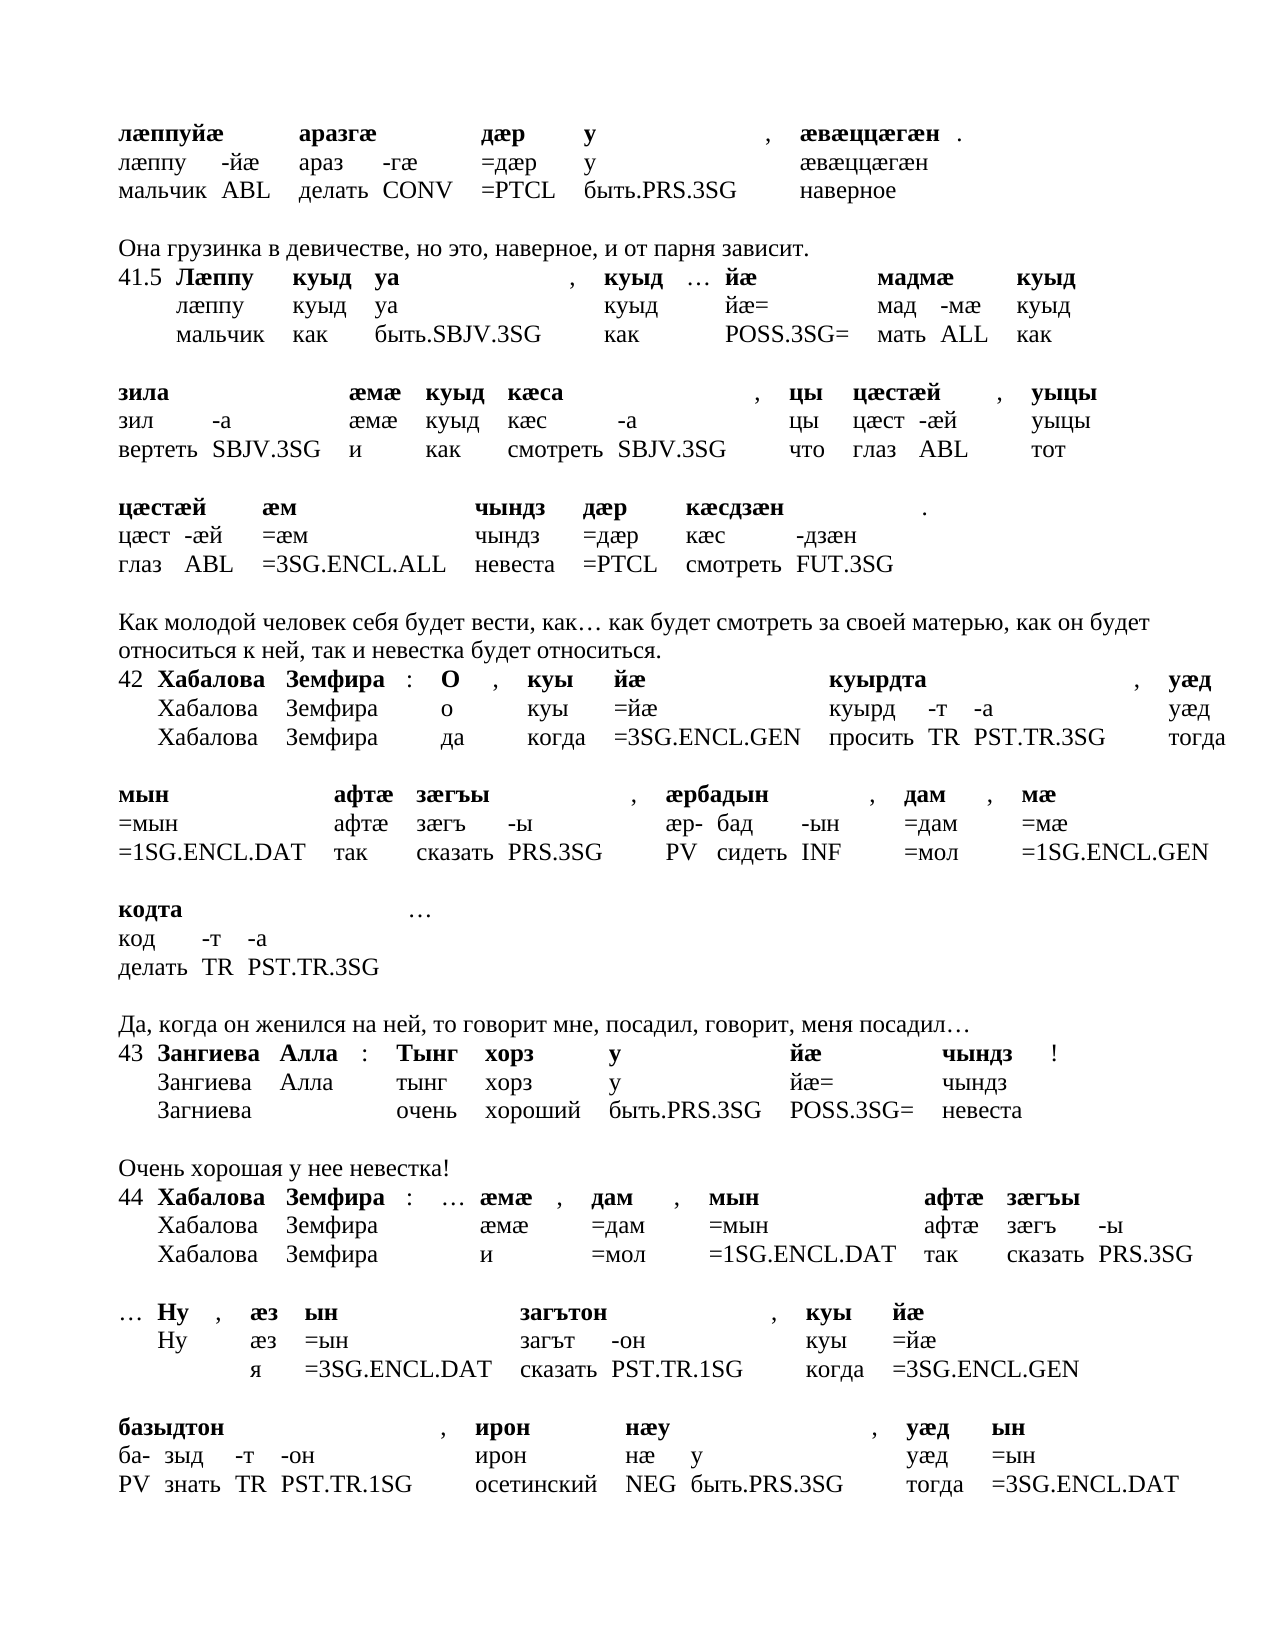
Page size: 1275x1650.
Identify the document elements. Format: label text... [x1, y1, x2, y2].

text у [608, 1038, 776, 1067]
text : [361, 1038, 382, 1067]
text … [118, 1297, 143, 1326]
text , [215, 1297, 236, 1326]
text о [441, 693, 464, 722]
text æвæццæгæн [799, 118, 942, 147]
text дæр [481, 118, 570, 147]
text æвæццæгæн [799, 147, 928, 176]
text цæстæй [853, 377, 983, 406]
text PST.TR.3SG [974, 722, 1106, 751]
text -æй [184, 521, 234, 549]
text очень [396, 1096, 457, 1124]
text делать [299, 176, 368, 204]
text наверное [799, 176, 928, 204]
text йæ [613, 664, 815, 693]
text =3SG.ENCL.ALL [262, 549, 447, 578]
text -а [247, 923, 379, 952]
text ирон [475, 1441, 597, 1469]
text тот [1031, 434, 1091, 463]
text , [771, 1297, 792, 1326]
text INF [801, 837, 842, 866]
text Земфира [286, 1182, 392, 1211]
text ALL [940, 319, 989, 348]
text , [674, 1182, 695, 1211]
text Хабалова [157, 693, 258, 722]
text , [440, 1412, 461, 1441]
text Земфира [286, 664, 392, 693]
text сидеть [717, 837, 787, 866]
text =йæ [892, 1326, 1080, 1354]
text TR [235, 1469, 267, 1498]
text уæд [906, 1441, 964, 1469]
text йæ [725, 262, 863, 291]
text -ы [508, 808, 603, 837]
text =мын [118, 808, 306, 837]
text код [118, 923, 188, 952]
text куырдта [829, 664, 1120, 693]
text тынг [396, 1067, 457, 1096]
text осетинский [475, 1469, 597, 1498]
text , [871, 1412, 892, 1441]
text , [569, 262, 590, 291]
text мын [118, 779, 320, 808]
text . [921, 492, 942, 521]
text PST.TR.3SG [247, 952, 379, 981]
text æмæ [479, 1182, 543, 1211]
text -ын [801, 808, 842, 837]
text ын [991, 1412, 1193, 1441]
text =PTCL [481, 176, 556, 204]
text тогда [1168, 722, 1226, 751]
text и [348, 434, 398, 463]
text быть.PRS.3SG [584, 176, 737, 204]
text Она грузинка в девичестве, но это, наверное, и от парня зависит. [118, 233, 1249, 262]
text смотреть [686, 549, 782, 578]
text хороший [485, 1096, 581, 1124]
text æмæ [348, 406, 398, 434]
text мын [708, 1182, 910, 1211]
text Хабалова [157, 1182, 272, 1211]
text æрбадын [665, 779, 855, 808]
text 41.5 [118, 262, 162, 291]
text ABL [221, 176, 271, 204]
text ирон [475, 1412, 611, 1441]
text у [584, 147, 737, 176]
text =3SG.ENCL.GEN [892, 1354, 1080, 1383]
text цы [789, 377, 839, 406]
text -а [212, 406, 321, 434]
text сказать [416, 837, 494, 866]
text тогда [906, 1469, 964, 1498]
text уа [374, 291, 542, 319]
text -мæ [940, 291, 989, 319]
text , [987, 779, 1008, 808]
text =3SG.ENCL.DAT [304, 1354, 492, 1383]
text мæ [1021, 779, 1223, 808]
text как [604, 319, 658, 348]
text -он [281, 1441, 413, 1469]
text зила [118, 377, 335, 406]
text Хабалова [157, 1211, 258, 1239]
text Земфира [286, 1211, 378, 1239]
text куы [527, 693, 586, 722]
text TR [928, 722, 960, 751]
text быть.PRS.3SG [690, 1469, 844, 1498]
text мальчик [118, 176, 207, 204]
text лæппу [176, 291, 265, 319]
text FUT.3SG [796, 549, 894, 578]
text =дам [904, 808, 959, 837]
text . [956, 118, 977, 147]
text куырд [829, 693, 914, 722]
text нæу [625, 1412, 858, 1441]
text æр- [665, 808, 703, 837]
text когда [527, 722, 586, 751]
text афтæ [924, 1182, 993, 1211]
text дам [591, 1182, 660, 1211]
text =PTCL [583, 549, 658, 578]
text =3SG.ENCL.DAT [991, 1469, 1179, 1498]
text =1SG.ENCL.GEN [1021, 837, 1209, 866]
text =мын [708, 1211, 896, 1239]
text араз [299, 147, 368, 176]
text куыд [425, 406, 480, 434]
text =1SG.ENCL.DAT [118, 837, 306, 866]
text как [1016, 319, 1071, 348]
text куы [806, 1326, 864, 1354]
text быть.SBJV.3SG [374, 319, 542, 348]
text =дам [591, 1211, 646, 1239]
text сказать [520, 1354, 597, 1383]
text цæстæй [118, 492, 248, 521]
text мальчик [176, 319, 265, 348]
text кæс [507, 406, 604, 434]
text Лæппу [176, 262, 279, 291]
text когда [806, 1354, 864, 1383]
text =мæ [1021, 808, 1209, 837]
text CONV [382, 176, 453, 204]
text уæд [906, 1412, 978, 1441]
text мад [877, 291, 926, 319]
text =мол [904, 837, 959, 866]
text просить [829, 722, 914, 751]
text бад [717, 808, 787, 837]
text зæгъ [1007, 1211, 1084, 1239]
text афтæ [924, 1211, 979, 1239]
text -гæ [382, 147, 453, 176]
text кæсдзæн [686, 492, 908, 521]
text как [425, 434, 480, 463]
text … [407, 894, 432, 923]
text да [441, 722, 464, 751]
text чындз [942, 1038, 1036, 1067]
text PST.TR.1SG [281, 1469, 413, 1498]
text куыд [292, 291, 347, 319]
text уа [374, 262, 555, 291]
text Земфира [286, 722, 378, 751]
text æм [262, 492, 461, 521]
text цæст [853, 406, 905, 434]
text дам [904, 779, 973, 808]
text -он [611, 1326, 743, 1354]
text уыцы [1031, 406, 1091, 434]
text смотреть [507, 434, 604, 463]
text , [996, 377, 1017, 406]
text ба- [118, 1441, 150, 1469]
text быть.PRS.3SG [608, 1096, 762, 1124]
text загътон [520, 1297, 757, 1326]
text =дæр [481, 147, 556, 176]
text æз [250, 1297, 291, 1326]
text -дзæн [796, 521, 894, 549]
text : [406, 1182, 427, 1211]
text аразгæ [299, 118, 467, 147]
text Хабалова [157, 722, 258, 751]
text О [441, 664, 478, 693]
text уæд [1168, 693, 1226, 722]
text , [1133, 664, 1154, 693]
text PV [665, 837, 703, 866]
text Алла [279, 1067, 334, 1096]
text глаз [853, 434, 905, 463]
text куыд [292, 262, 361, 291]
text афтæ [333, 779, 402, 808]
text POSS.3SG= [725, 319, 849, 348]
text Зангиева [157, 1038, 266, 1067]
text Как молодой человек себя будет вести, как… как будет смотреть за своей матерью, как он будет относиться к ней, так и невестка будет относиться. [118, 607, 1249, 664]
text , [765, 118, 786, 147]
text так [924, 1239, 979, 1268]
text вертеть [118, 434, 198, 463]
text SBJV.3SG [617, 434, 727, 463]
text йæ= [789, 1067, 914, 1096]
text глаз [118, 549, 170, 578]
text =мол [591, 1239, 646, 1268]
text куы [527, 664, 600, 693]
text Алла [279, 1038, 347, 1067]
text PST.TR.1SG [611, 1354, 743, 1383]
text йæ [892, 1297, 1094, 1326]
text куыд [1016, 262, 1084, 291]
text афтæ [333, 808, 388, 837]
text куыд [604, 262, 672, 291]
text , [754, 377, 775, 406]
text как [292, 319, 347, 348]
text Ну [157, 1326, 188, 1354]
text Ну [157, 1297, 201, 1326]
text -а [974, 693, 1106, 722]
text , [631, 779, 652, 808]
text дæр [583, 492, 672, 521]
text … [441, 1182, 466, 1211]
text 42 [118, 664, 143, 693]
text Очень хорошая у нее невестка! [118, 1153, 1249, 1182]
text ABL [184, 549, 234, 578]
text базыдтон [118, 1412, 426, 1441]
text PV [118, 1469, 150, 1498]
text я [250, 1354, 277, 1383]
text =æм [262, 521, 447, 549]
text -ы [1098, 1211, 1193, 1239]
text ABL [919, 434, 969, 463]
text , [556, 1182, 577, 1211]
text уæд [1168, 664, 1240, 693]
text ! [1050, 1038, 1071, 1067]
text йæ [789, 1038, 928, 1067]
text мадмæ [877, 262, 1003, 291]
text POSS.3SG= [789, 1096, 914, 1124]
text зæгъы [416, 779, 617, 808]
text =1SG.ENCL.DAT [708, 1239, 896, 1268]
text лæппуйæ [118, 118, 285, 147]
text Тынг [396, 1038, 471, 1067]
text PRS.3SG [508, 837, 603, 866]
text мать [877, 319, 926, 348]
text Да, когда он женился на ней, то говорит мне, посадил, говорит, меня посадил… [118, 1009, 1249, 1038]
text куыд [425, 377, 493, 406]
text невеста [474, 549, 555, 578]
text зыд [164, 1441, 221, 1469]
text , [869, 779, 890, 808]
text кæса [507, 377, 740, 406]
text =дæр [583, 521, 658, 549]
text чындз [474, 521, 555, 549]
text у [584, 118, 751, 147]
text Хабалова [157, 1239, 258, 1268]
text PRS.3SG [1098, 1239, 1193, 1268]
text æмæ [479, 1211, 529, 1239]
text цы [789, 406, 825, 434]
text -а [617, 406, 727, 434]
text ын [304, 1297, 506, 1326]
text … [686, 262, 711, 291]
text æз [250, 1326, 277, 1354]
text Земфира [286, 693, 378, 722]
text TR [202, 952, 234, 981]
text зæгъы [1007, 1182, 1207, 1211]
text -æй [919, 406, 969, 434]
text NEG [625, 1469, 677, 1498]
text что [789, 434, 825, 463]
text кæс [686, 521, 782, 549]
text =йæ [613, 693, 801, 722]
text зæгъ [416, 808, 494, 837]
text сказать [1007, 1239, 1084, 1268]
text зил [118, 406, 198, 434]
text нæ [625, 1441, 677, 1469]
text 44 [118, 1182, 143, 1211]
text куыд [604, 291, 658, 319]
text -т [928, 693, 960, 722]
text Зангиева [157, 1067, 252, 1096]
text куы [806, 1297, 878, 1326]
text уыцы [1031, 377, 1104, 406]
text -йæ [221, 147, 271, 176]
text цæст [118, 521, 170, 549]
text так [333, 837, 388, 866]
text загът [520, 1326, 597, 1354]
text Земфира [286, 1239, 378, 1268]
text хорз [485, 1067, 581, 1096]
text у [608, 1067, 762, 1096]
text SBJV.3SG [212, 434, 321, 463]
text знать [164, 1469, 221, 1498]
text чындз [474, 492, 569, 521]
text æмæ [348, 377, 412, 406]
text у [690, 1441, 844, 1469]
text чындз [942, 1067, 1022, 1096]
text Загниева [157, 1096, 252, 1124]
text хорз [485, 1038, 595, 1067]
text 43 [118, 1038, 143, 1067]
text кодта [118, 894, 393, 923]
text =ын [991, 1441, 1179, 1469]
text йæ= [725, 291, 849, 319]
text лæппу [118, 147, 207, 176]
text делать [118, 952, 188, 981]
text куыд [1016, 291, 1071, 319]
text -т [235, 1441, 267, 1469]
text =ын [304, 1326, 492, 1354]
text Хабалова [157, 664, 272, 693]
text -т [202, 923, 234, 952]
text невеста [942, 1096, 1022, 1124]
text , [492, 664, 513, 693]
text =3SG.ENCL.GEN [613, 722, 801, 751]
text и [479, 1239, 529, 1268]
text : [406, 664, 427, 693]
